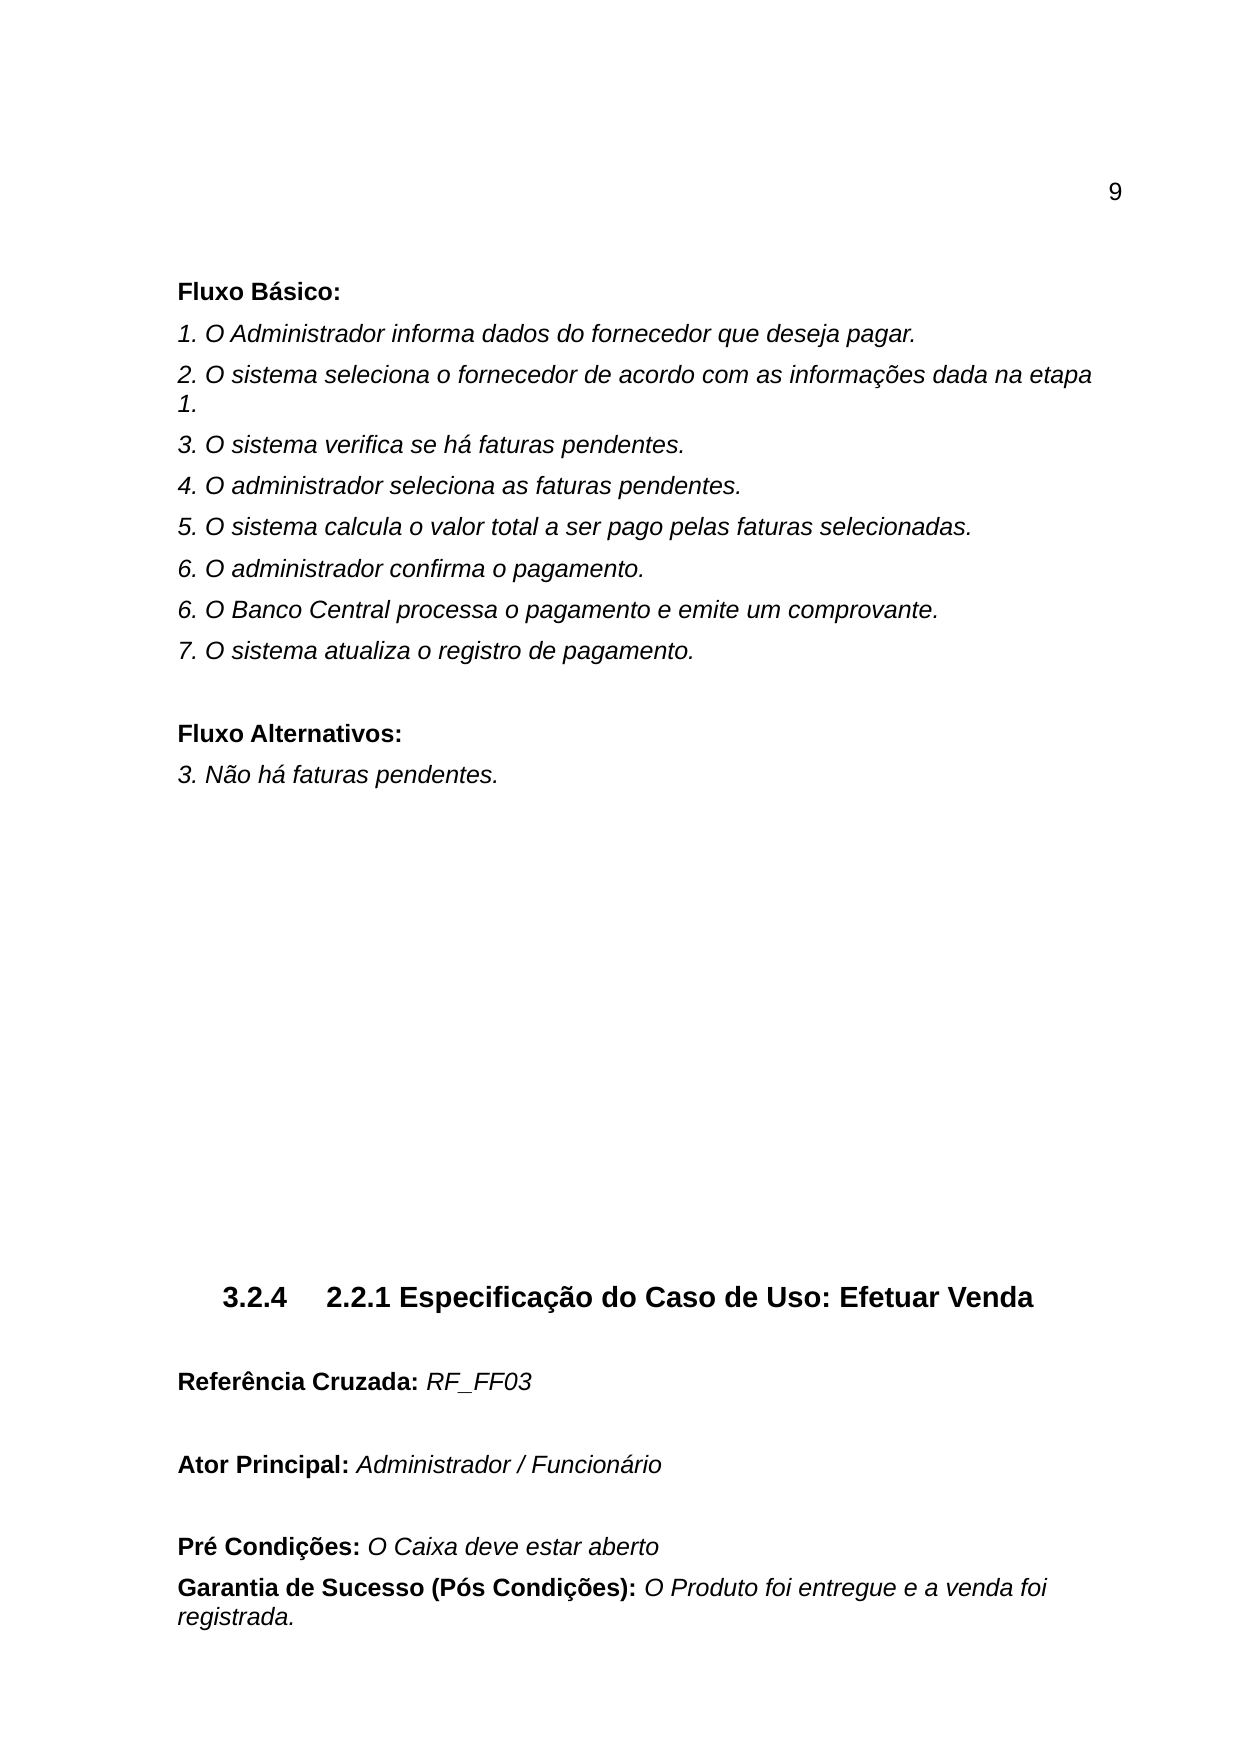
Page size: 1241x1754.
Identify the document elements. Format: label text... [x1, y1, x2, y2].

text Fluxo Básico: [177, 277, 1122, 306]
text 6. O administrador confirma o pagamento. [177, 554, 1122, 582]
text Pré Condições: O Caixa deve estar aberto [177, 1532, 1122, 1561]
text 3. O sistema verifica se há faturas pendentes. [177, 430, 1122, 459]
text 3. Não há faturas pendentes. [177, 760, 1122, 789]
text 7. O sistema atualiza o registro de pagamento. [177, 636, 1122, 665]
subtitle 2.2.1 Especificação do Caso de Uso: Efetuar Venda [222, 1280, 1122, 1313]
text Fluxo Alternativos: [177, 719, 1122, 747]
text Referência Cruzada: RF_FF03 [177, 1367, 1122, 1396]
text Ator Principal: Administrador / Funcionário [177, 1450, 1122, 1478]
text 4. O administrador seleciona as faturas pendentes. [177, 471, 1122, 500]
text 5. O sistema calcula o valor total a ser pago pelas faturas selecionadas. [177, 512, 1122, 541]
text 1. O Administrador informa dados do fornecedor que deseja pagar. [177, 319, 1122, 347]
text 6. O Banco Central processa o pagamento e emite um comprovante. [177, 595, 1122, 624]
text 2. O sistema seleciona o fornecedor de acordo com as informações dada na etapa 1. [177, 360, 1122, 417]
text Garantia de Sucesso (Pós Condições): O Produto foi entregue e a venda foi registrada. [177, 1573, 1122, 1631]
